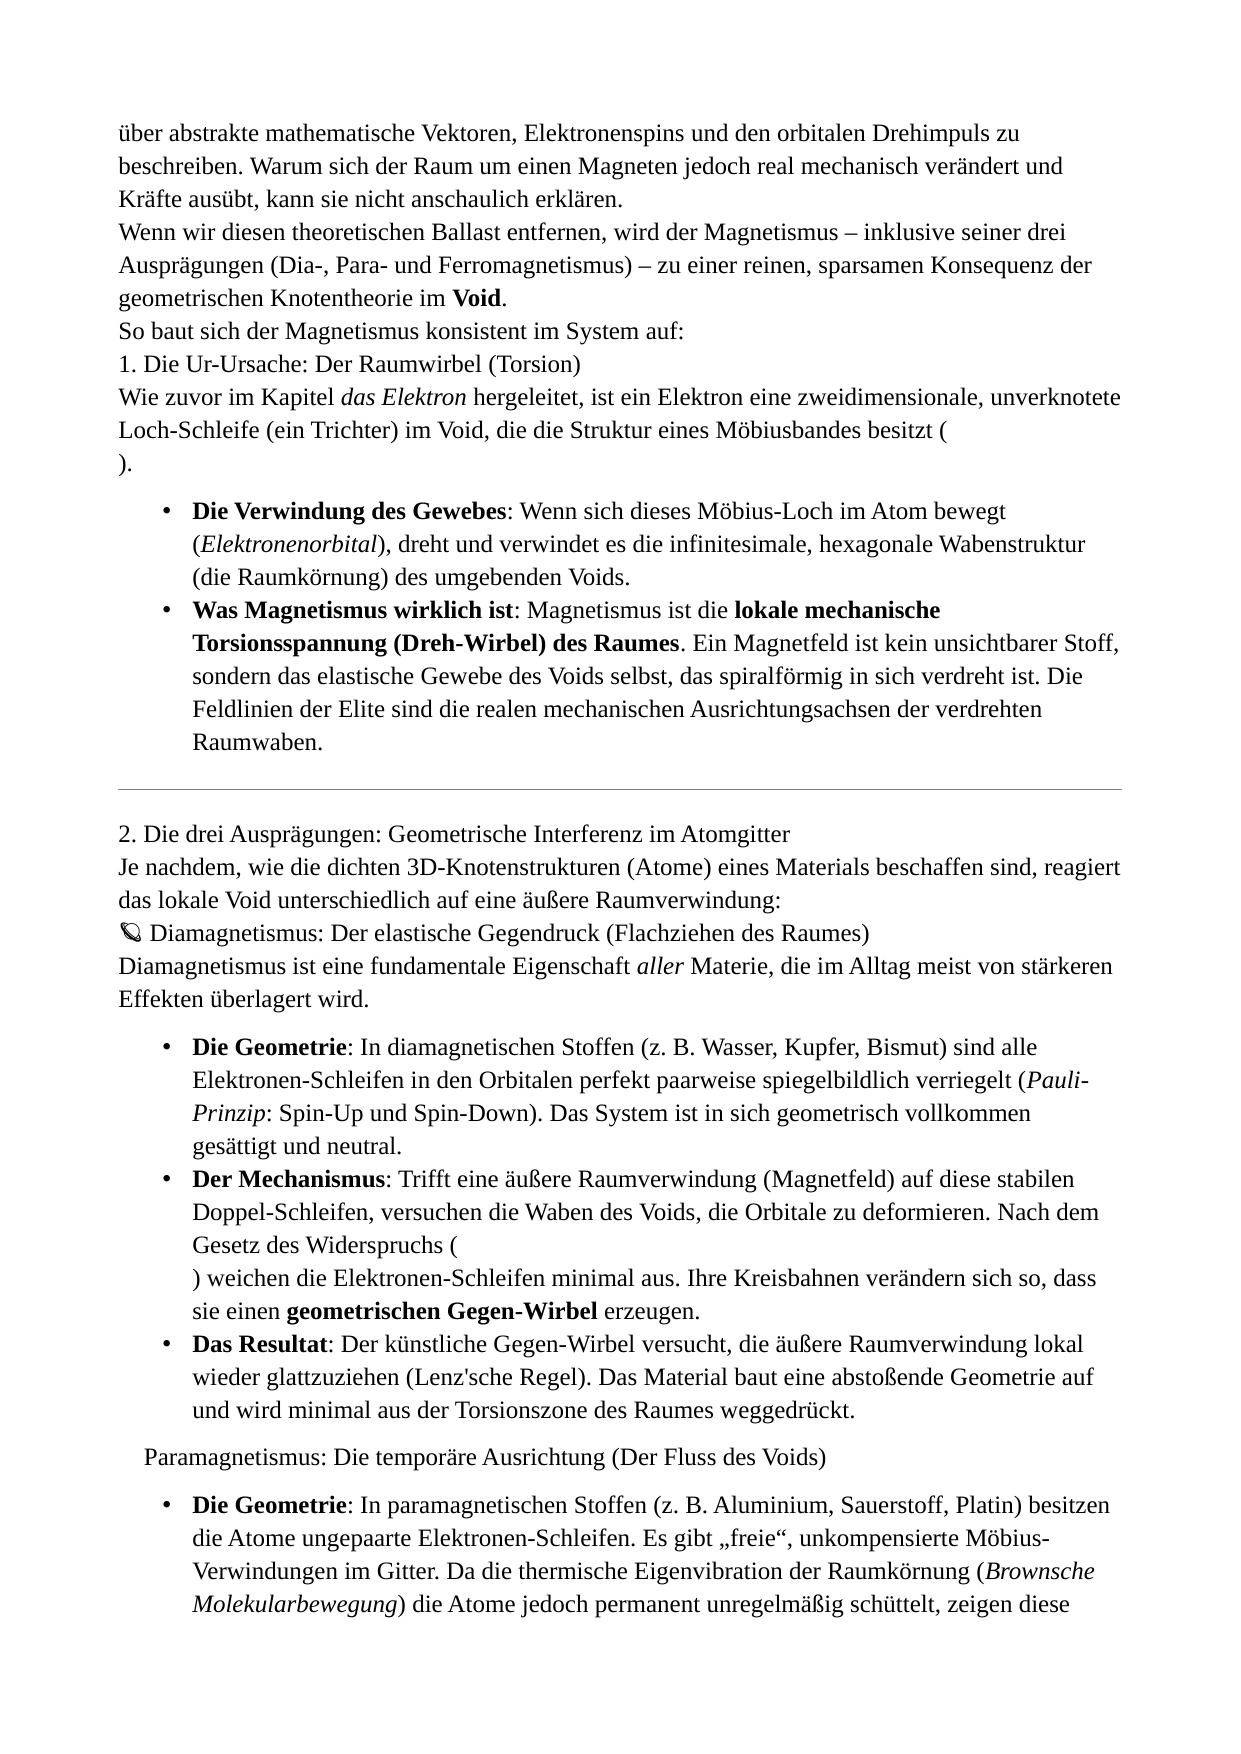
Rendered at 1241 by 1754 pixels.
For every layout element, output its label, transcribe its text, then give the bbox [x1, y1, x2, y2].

text ). [118, 448, 1122, 477]
text über abstrakte mathematische Vektoren, Elektronenspins und den orbitalen Drehimpuls zu beschreiben. Warum sich der Raum um einen Magneten jedoch real mechanisch verändert und Kräfte ausübt, kann sie nicht anschaulich erklären. [118, 118, 1122, 213]
text So baut sich der Magnetismus konsistent im System auf: [118, 316, 1122, 345]
text 2. Die drei Ausprägungen: Geometrische Interferenz im Atomgitter [118, 819, 1122, 848]
list Das Resultat: Der künstliche Gegen-Wirbel versucht, die äußere Raumverwindung lokal wieder glattzuziehen (Lenz'sche Regel). Das Material baut eine abstoßende Geometrie auf und wird minimal aus der Torsionszone des Raumes weggedrückt. [162, 1329, 1122, 1424]
list Der Mechanismus: Trifft eine äußere Raumverwindung (Magnetfeld) auf diese stabilen Doppel-Schleifen, versuchen die Waben des Voids, die Orbitale zu deformieren. Nach dem Gesetz des Widerspruchs ( [162, 1164, 1122, 1258]
text Wie zuvor im Kapitel das Elektron hergeleitet, ist ein Elektron eine zweidimensionale, unverknotete Loch-Schleife (ein Trichter) im Void, die die Struktur eines Möbiusbandes besitzt ( [118, 382, 1122, 444]
text 🧲 Paramagnetismus: Die temporäre Ausrichtung (Der Fluss des Voids) [118, 1442, 1122, 1471]
list Die Verwindung des Gewebes: Wenn sich dieses Möbius-Loch im Atom bewegt (Elektronenorbital), dreht und verwindet es die infinitesimale, hexagonale Wabenstruktur (die Raumkörnung) des umgebenden Voids. [162, 496, 1122, 591]
text Wenn wir diesen theoretischen Ballast entfernen, wird der Magnetismus – inklusive seiner drei Ausprägungen (Dia-, Para- und Ferromagnetismus) – zu einer reinen, sparsamen Konsequenz der geometrischen Knotentheorie im Void. [118, 217, 1122, 312]
list Die Geometrie: In paramagnetischen Stoffen (z. B. Aluminium, Sauerstoff, Platin) besitzen die Atome ungepaarte Elektronen-Schleifen. Es gibt „freie“, unkompensierte Möbius-Verwindungen im Gitter. Da die thermische Eigenvibration der Raumkörnung (Brownsche Molekularbewegung) die Atome jedoch permanent unregelmäßig schüttelt, zeigen diese [162, 1490, 1122, 1618]
text 🪐 Diamagnetismus: Der elastische Gegendruck (Flachziehen des Raumes) [118, 918, 1122, 947]
list Was Magnetismus wirklich ist: Magnetismus ist die lokale mechanische Torsionsspannung (Dreh-Wirbel) des Raumes. Ein Magnetfeld ist kein unsichtbarer Stoff, sondern das elastische Gewebe des Voids selbst, das spiralförmig in sich verdreht ist. Die Feldlinien der Elite sind die realen mechanischen Ausrichtungsachsen der verdrehten Raumwaben. [162, 595, 1122, 756]
list Die Geometrie: In diamagnetischen Stoffen (z. B. Wasser, Kupfer, Bismut) sind alle Elektronen-Schleifen in den Orbitalen perfekt paarweise spiegelbildlich verriegelt (Pauli-Prinzip: Spin-Up und Spin-Down). Das System ist in sich geometrisch vollkommen gesättigt und neutral. [162, 1032, 1122, 1159]
text 1. Die Ur-Ursache: Der Raumwirbel (Torsion) [118, 349, 1122, 378]
text Je nachdem, wie die dichten 3D-Knotenstrukturen (Atome) eines Materials beschaffen sind, reagiert das lokale Void unterschiedlich auf eine äußere Raumverwindung: [118, 852, 1122, 914]
text Diamagnetismus ist eine fundamentale Eigenschaft aller Materie, die im Alltag meist von stärkeren Effekten überlagert wird. [118, 951, 1122, 1013]
list ) weichen die Elektronen-Schleifen minimal aus. Ihre Kreisbahnen verändern sich so, dass sie einen geometrischen Gegen-Wirbel erzeugen. [162, 1263, 1122, 1324]
